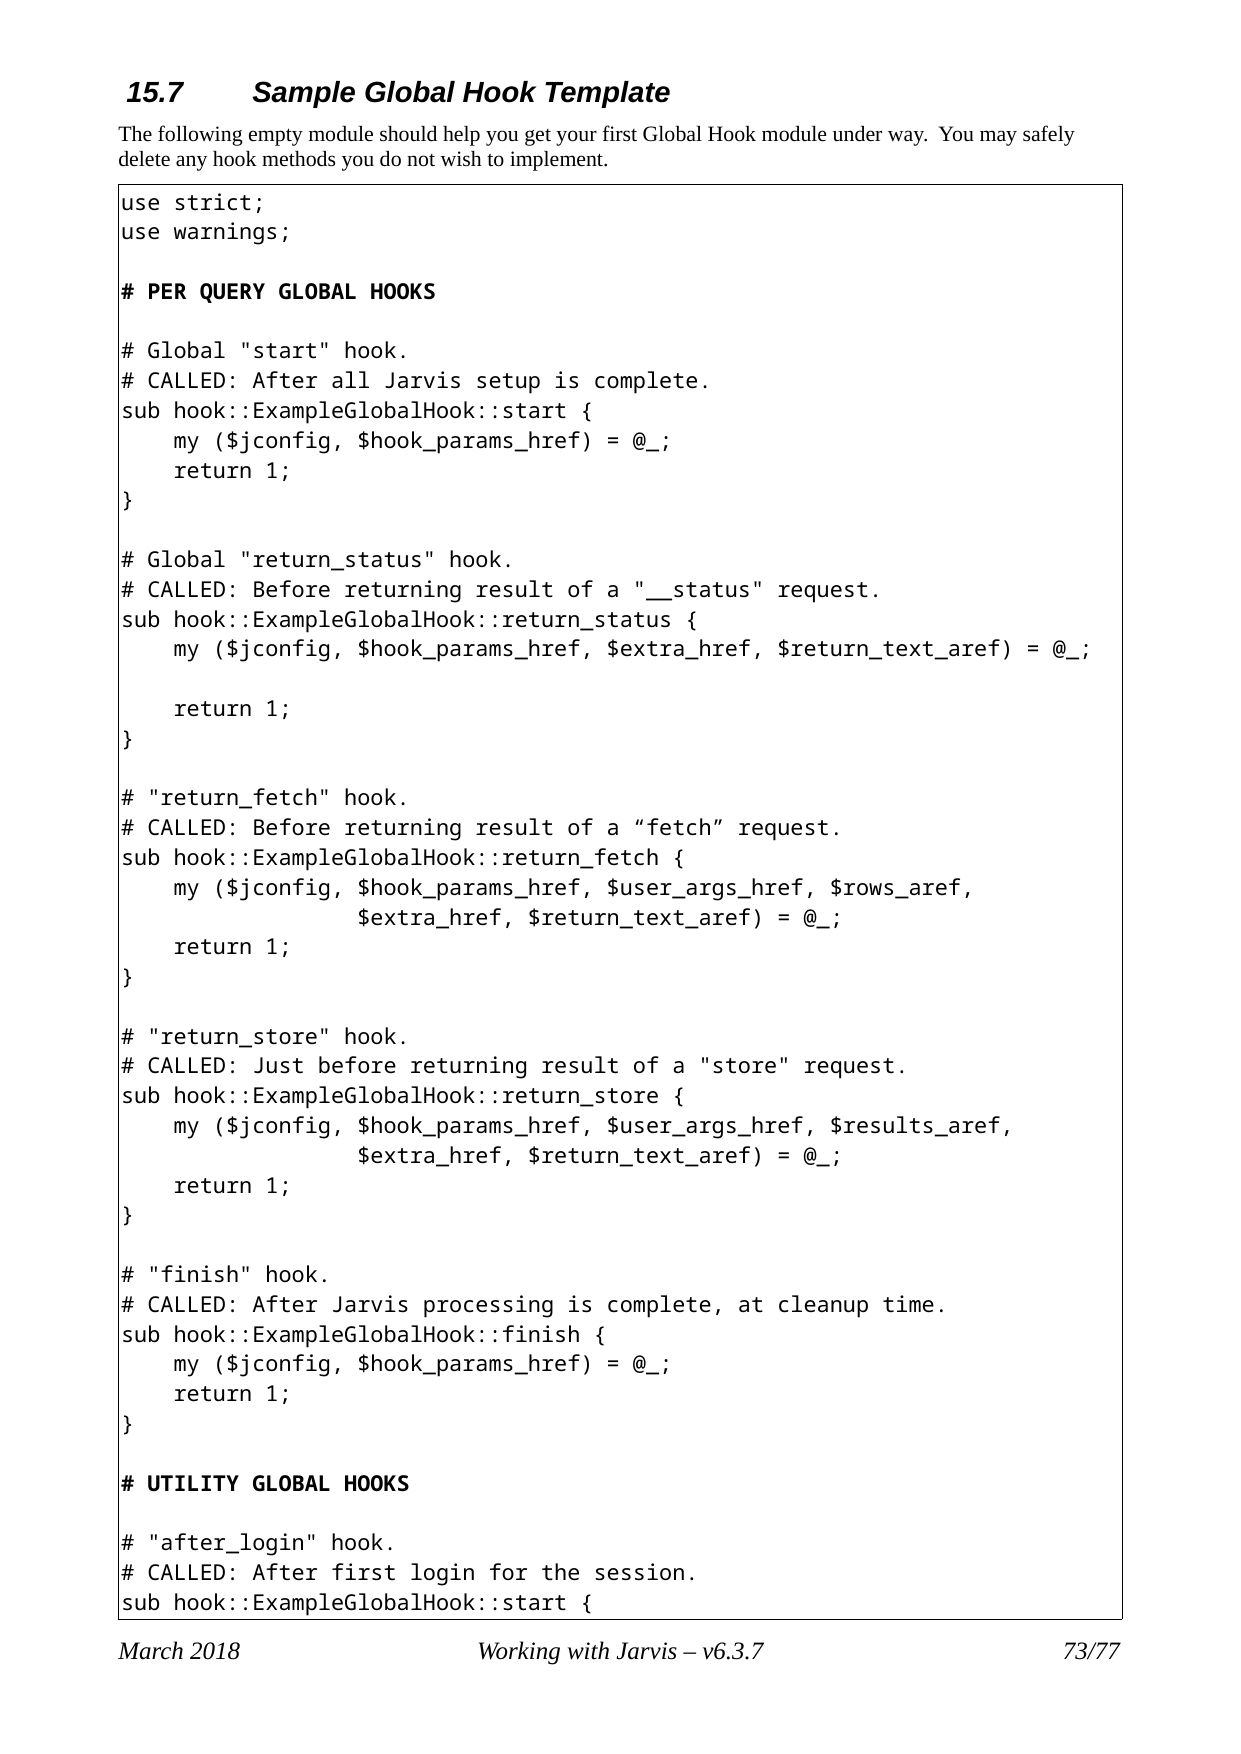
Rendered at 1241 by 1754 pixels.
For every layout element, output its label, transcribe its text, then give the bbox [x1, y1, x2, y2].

text # UTILITY GLOBAL HOOKS [119, 1465, 1122, 1497]
text sub hook::ExampleGlobalHook::start { [119, 392, 1122, 422]
text my ($jconfig, $hook_params_href) = @_; [119, 422, 1122, 452]
text # "return_store" hook. [119, 1018, 1122, 1048]
text sub hook::ExampleGlobalHook::return_status { [119, 601, 1122, 631]
text return 1; [119, 929, 1122, 958]
text # "after_login" hook. [119, 1524, 1122, 1554]
text # CALLED: After Jarvis processing is complete, at cleanup time. [119, 1286, 1122, 1316]
text my ($jconfig, $hook_params_href, $extra_href, $return_text_aref) = @_; [119, 631, 1122, 663]
text return 1; [119, 1167, 1122, 1197]
text } [119, 482, 1122, 514]
text } [119, 1197, 1122, 1229]
text my ($jconfig, $hook_params_href, $user_args_href, $results_aref, [119, 1107, 1122, 1137]
text return 1; [119, 1376, 1122, 1405]
text # Global "start" hook. [119, 333, 1122, 363]
text $extra_href, $return_text_aref) = @_; [119, 1137, 1122, 1167]
text # CALLED: Just before returning result of a "store" request. [119, 1048, 1122, 1078]
text # CALLED: Before returning result of a “fetch” request. [119, 809, 1122, 839]
text return 1; [119, 690, 1122, 720]
text sub hook::ExampleGlobalHook::return_fetch { [119, 839, 1122, 869]
text # CALLED: Before returning result of a "__status" request. [119, 571, 1122, 601]
text # PER QUERY GLOBAL HOOKS [119, 273, 1122, 306]
text # CALLED: After all Jarvis setup is complete. [119, 363, 1122, 392]
text return 1; [119, 452, 1122, 482]
text # "return_fetch" hook. [119, 780, 1122, 809]
text sub hook::ExampleGlobalHook::start { [119, 1584, 1122, 1619]
text } [119, 720, 1122, 753]
text } [119, 958, 1122, 991]
text } [119, 1405, 1122, 1438]
text # Global "return_status" hook. [119, 541, 1122, 571]
text my ($jconfig, $hook_params_href) = @_; [119, 1346, 1122, 1376]
text $extra_href, $return_text_aref) = @_; [119, 899, 1122, 929]
text sub hook::ExampleGlobalHook::return_store { [119, 1078, 1122, 1107]
text sub hook::ExampleGlobalHook::finish { [119, 1316, 1122, 1346]
text The following empty module should help you get your first Global Hook module under way. You may safely delete any hook methods you do not wish to implement. [118, 121, 1122, 171]
text my ($jconfig, $hook_params_href, $user_args_href, $rows_aref, [119, 869, 1122, 899]
text use strict; [119, 185, 1122, 214]
subtitle Sample Global Hook Template [118, 75, 1122, 108]
text use warnings; [119, 214, 1122, 246]
text # "finish" hook. [119, 1256, 1122, 1286]
text # CALLED: After first login for the session. [119, 1554, 1122, 1584]
